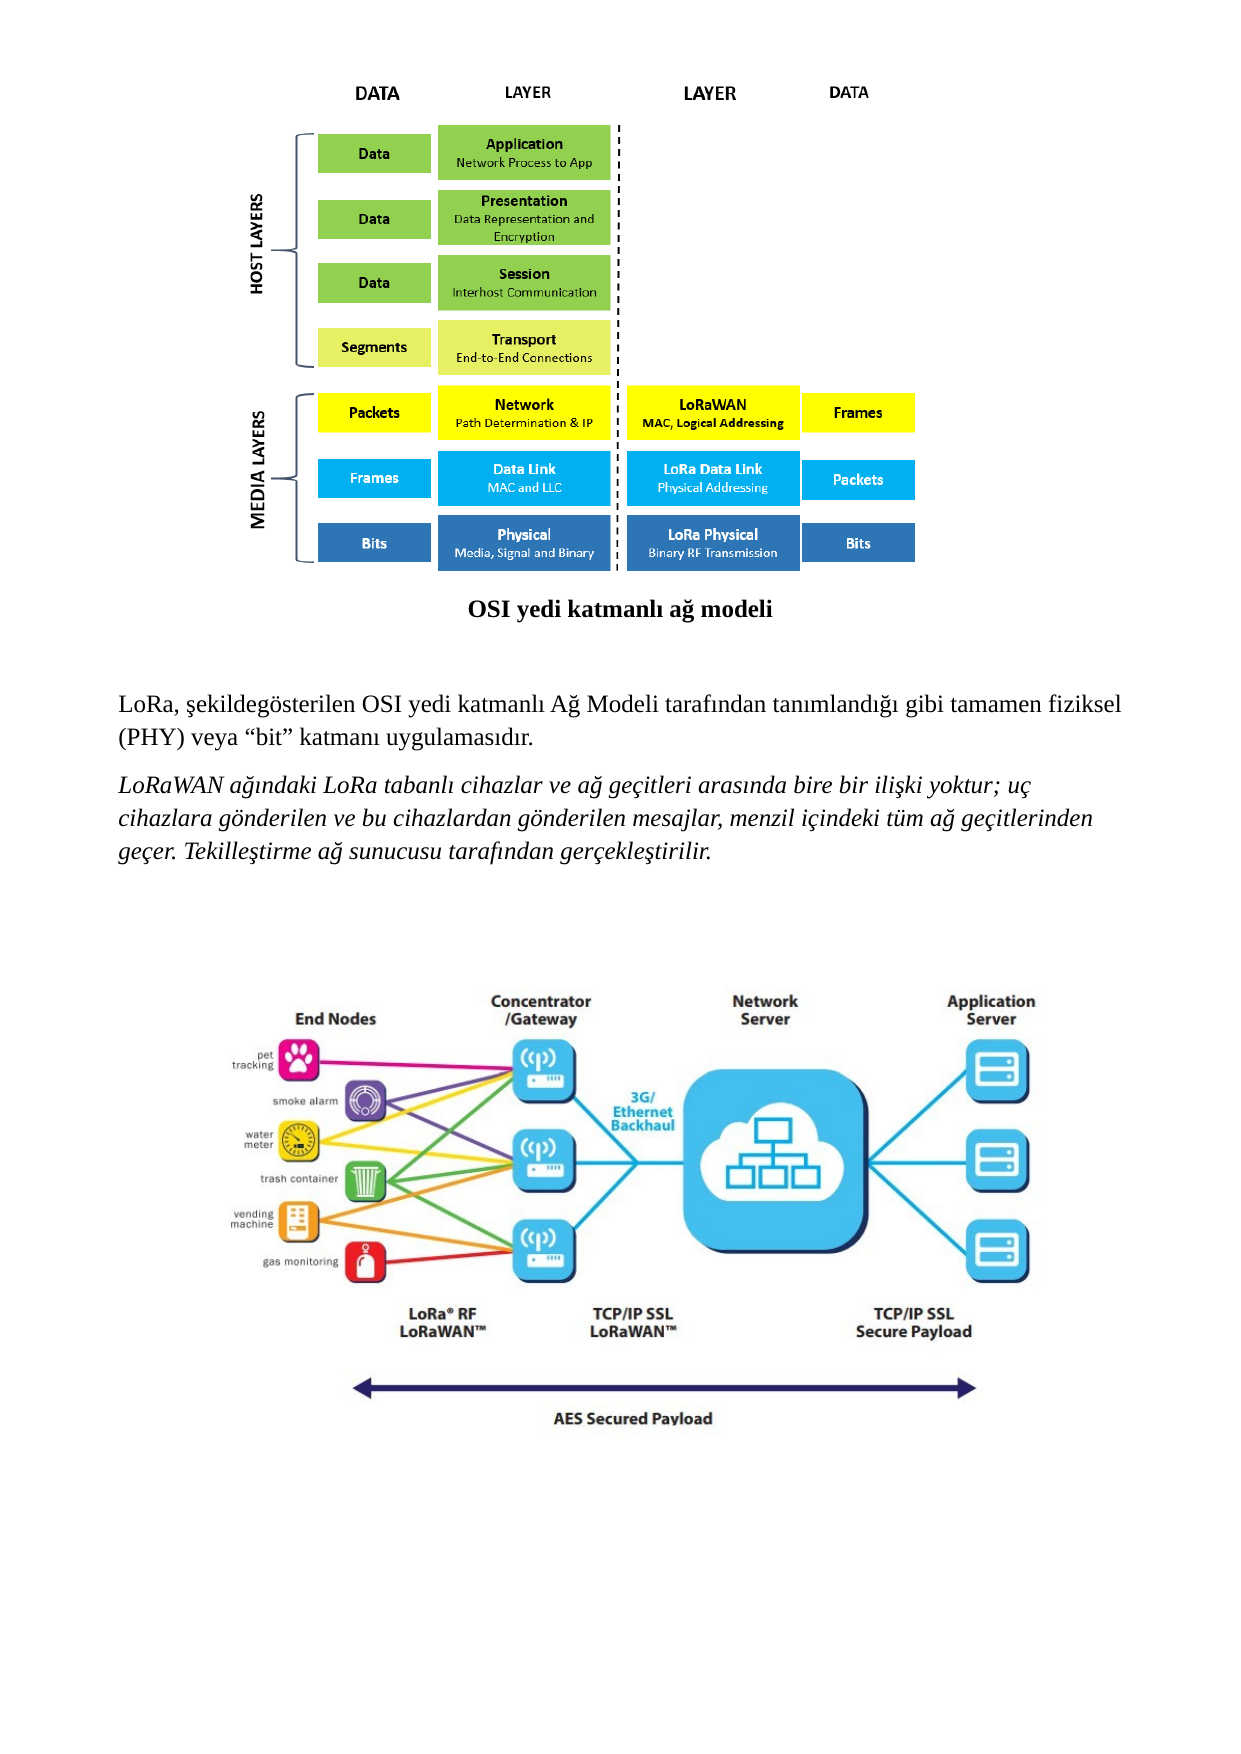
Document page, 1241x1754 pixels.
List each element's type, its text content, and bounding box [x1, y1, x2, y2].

picture [227, 955, 1051, 1442]
text OSI yedi katmanlı ağ modeli [118, 594, 1122, 623]
text LoRa, şekildegösterilen OSI yedi katmanlı Ağ Modeli tarafından tanımlandığı gibi tamamen fiziksel (PHY) veya “bit” katmanı uygulamasıdır. [118, 689, 1122, 751]
text LoRaWAN ağındaki LoRa tabanlı cihazlar ve ağ geçitleri arasında bire bir ilişki yoktur; uç cihazlara gönderilen ve bu cihazlardan gönderilen mesajlar, menzil içindeki tüm ağ geçitlerinden geçer. Tekilleştirme ağ sunucusu tarafından gerçekleştirilir. [118, 770, 1122, 865]
picture [237, 73, 928, 582]
